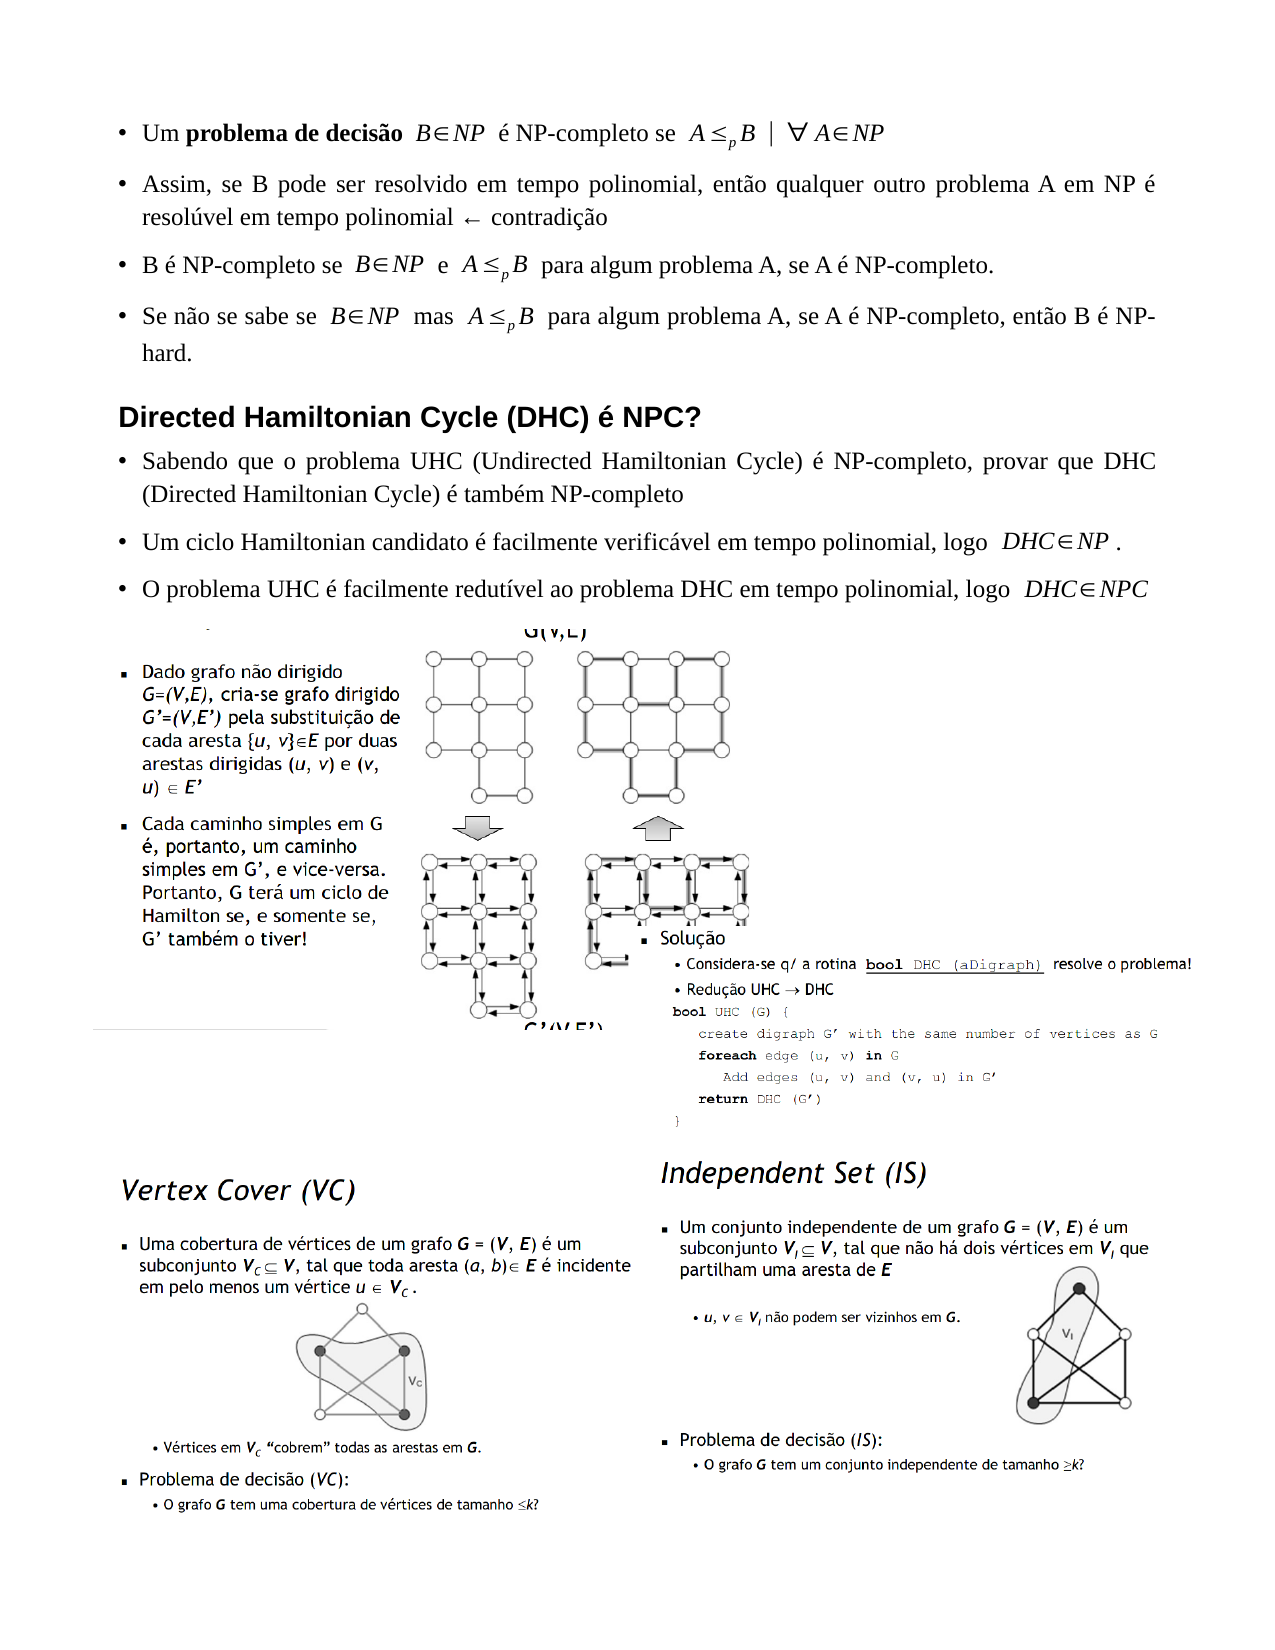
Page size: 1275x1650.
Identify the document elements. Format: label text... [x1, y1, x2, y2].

list O problema UHC é facilmente redutível ao problema DHC em tempo polinomial, logo [118, 574, 1157, 603]
picture [104, 1169, 637, 1520]
list Sabendo que o problema UHC (Undirected Hamiltonian Cycle) é NP-completo, provar que DHC (Directed Hamiltonian Cycle) é também NP-completo [118, 446, 1157, 508]
list B é NP-completo se e para algum problema A, se A é NP-completo. [118, 250, 1157, 282]
list Um ciclo Hamiltonian candidato é facilmente verificável em tempo polinomial, logo . [118, 527, 1157, 556]
list Assim, se B pode ser resolvido em tempo polinomial, então qualquer outro problema A em NP é resolúvel em tempo polinomial ← contradição [118, 169, 1157, 231]
list Um problema de decisão é NP-completo se [118, 118, 1157, 151]
subtitle Directed Hamiltonian Cycle (DHC) é NPC? [118, 400, 1157, 434]
picture [93, 629, 1196, 1129]
list Se não se sabe se mas para algum problema A, se A é NP-completo, então B é NP-hard. [118, 301, 1157, 367]
picture [643, 1140, 1178, 1513]
